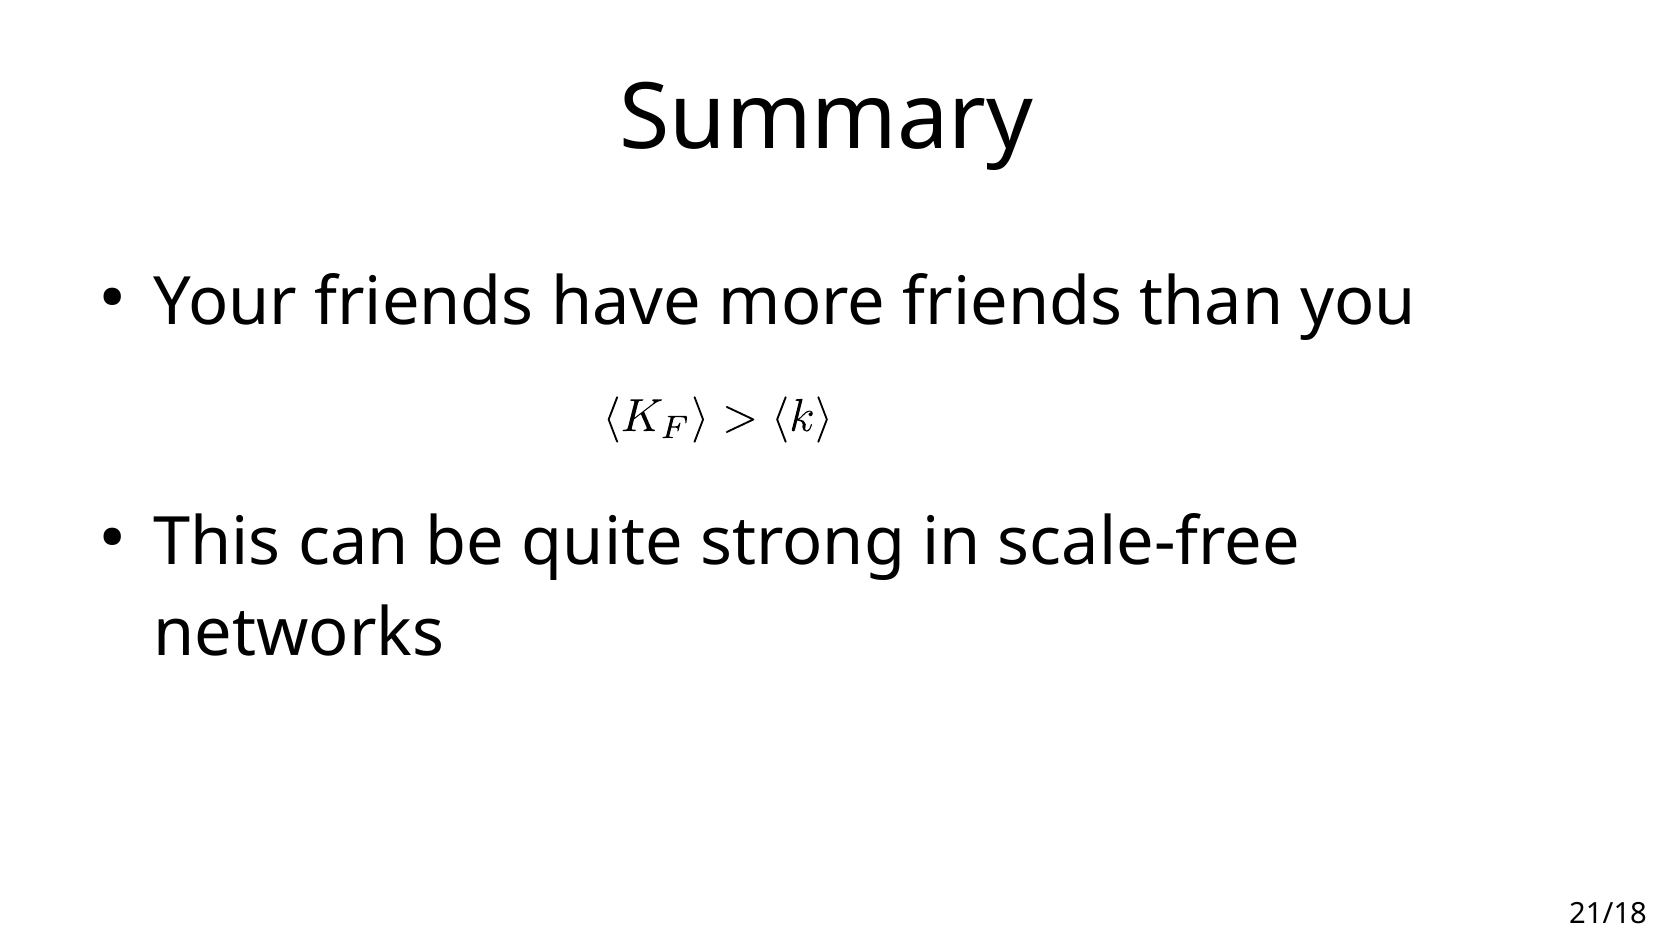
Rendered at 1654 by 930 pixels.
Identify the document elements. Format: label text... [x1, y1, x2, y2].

title Summary [82, 1, 1571, 225]
list Your friends have more friends than you This can be quite strong in scale-free networks [82, 252, 1571, 793]
picture [600, 394, 835, 445]
